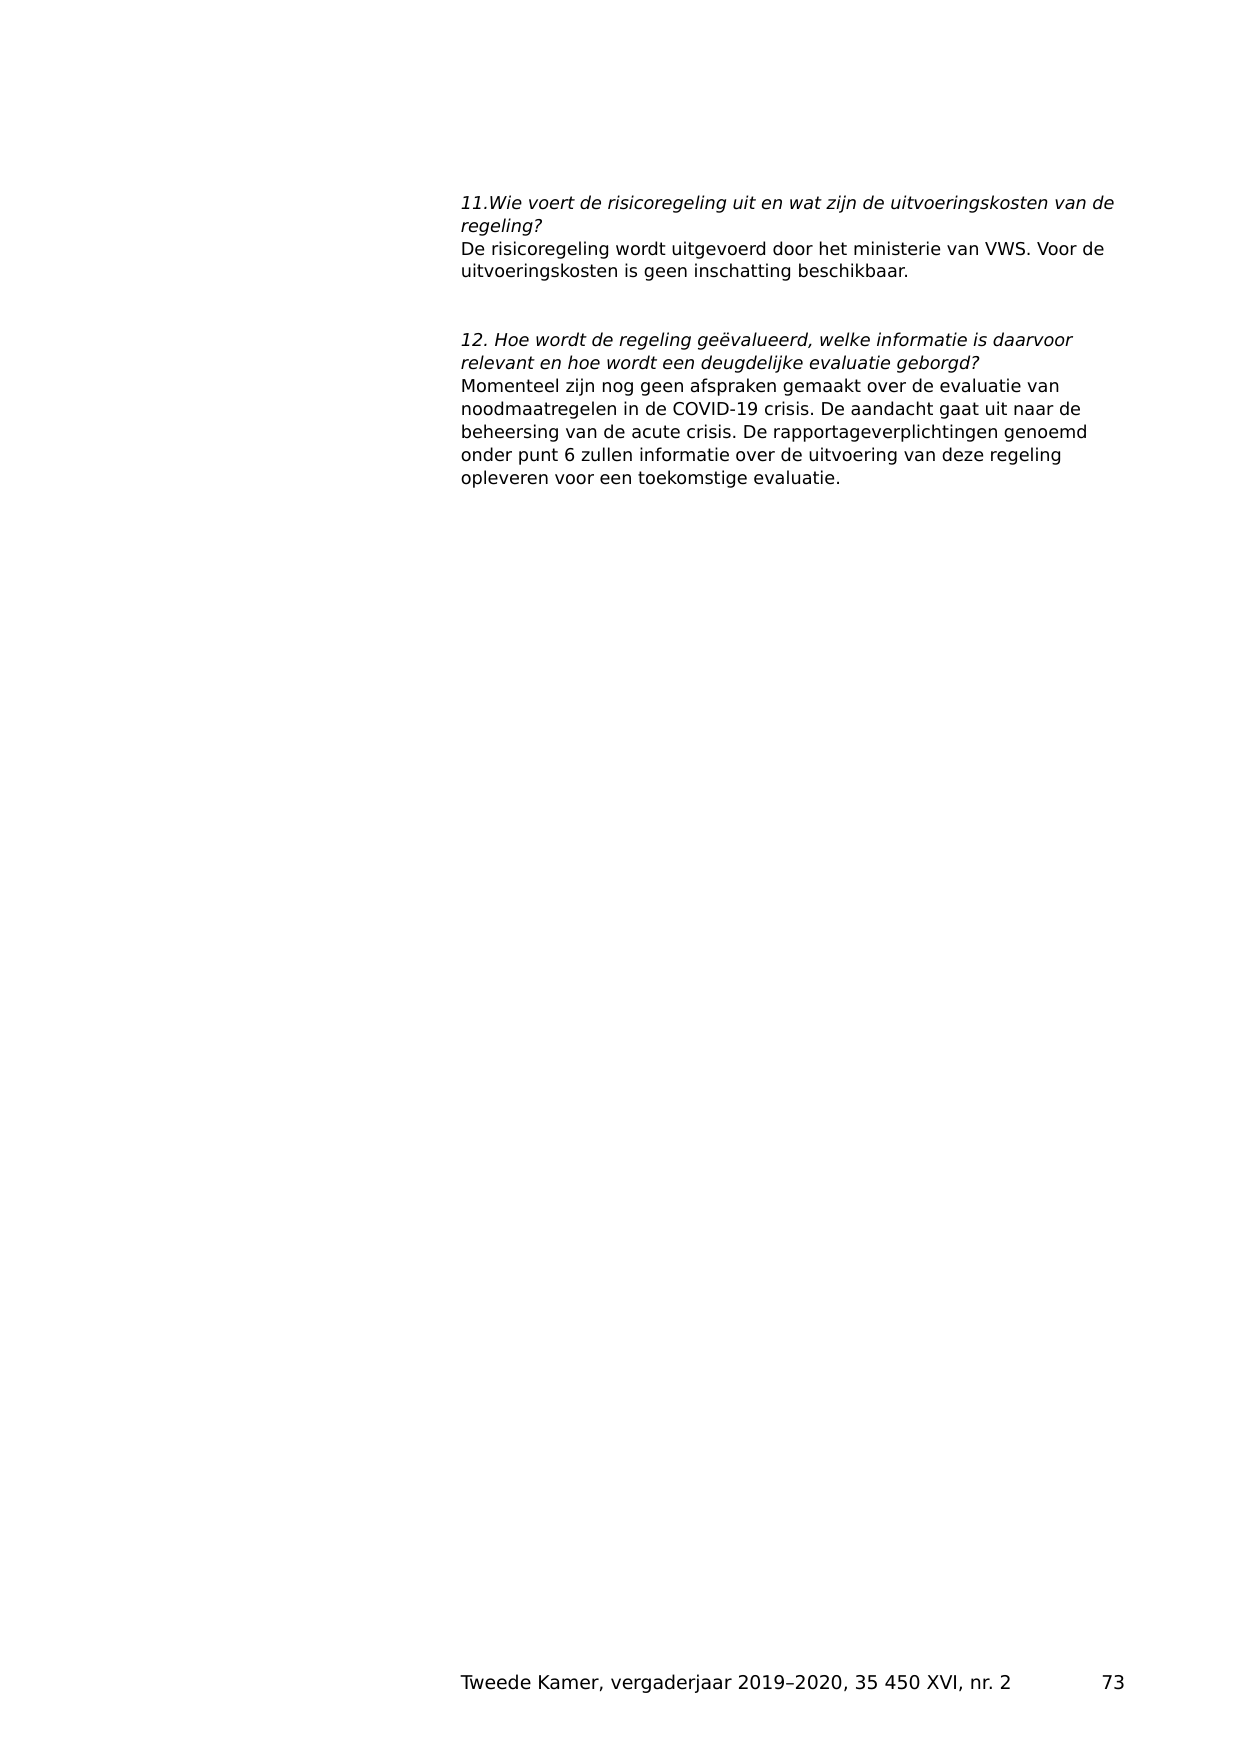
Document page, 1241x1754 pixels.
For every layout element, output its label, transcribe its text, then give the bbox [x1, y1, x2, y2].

text 11.Wie voert de risicoregeling uit en wat zijn de uitvoeringskosten van de regeling? De risicoregeling wordt uitgevoerd door het ministerie van VWS. Voor de uitvoeringskosten is geen inschatting beschikbaar. [461, 191, 1125, 305]
text 12. Hoe wordt de regeling geëvalueerd, welke informatie is daarvoor relevant en hoe wordt een deugdelijke evaluatie geborgd? Momenteel zijn nog geen afspraken gemaakt over de evaluatie van noodmaatregelen in de COVID-19 crisis. De aandacht gaat uit naar de beheersing van de acute crisis. De rapportageverplichtingen genoemd onder punt 6 zullen informatie over de uitvoering van deze regeling opleveren voor een toekomstige evaluatie. [461, 328, 1125, 489]
